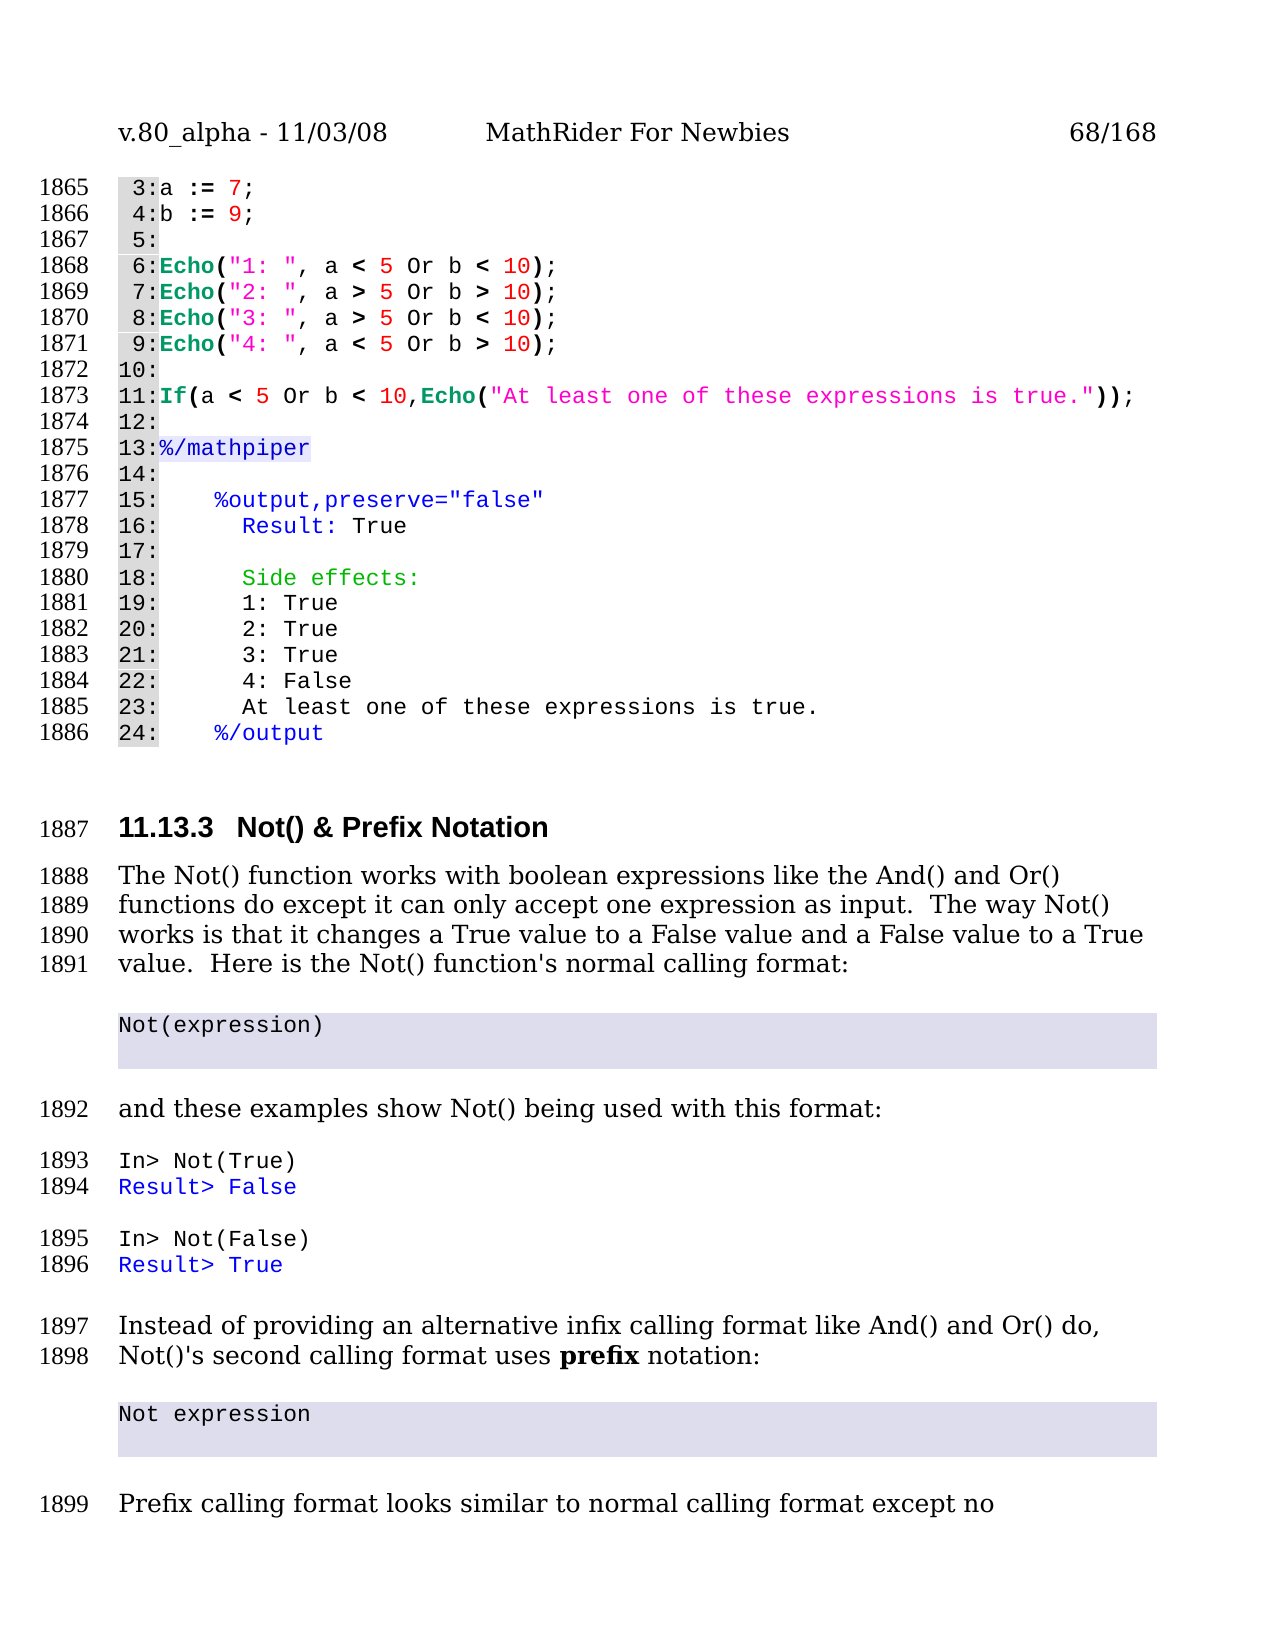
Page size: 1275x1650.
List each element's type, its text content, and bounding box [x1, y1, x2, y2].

text 6:Echo("1: ", a < 5 Or b < 10); [118, 254, 1157, 281]
text 11:If(a < 5 Or b < 10,Echo("At least one of these expressions is true.")); [118, 384, 1157, 410]
text 22: 4: False [118, 669, 1157, 696]
table_header Not(expression) [118, 1013, 1157, 1069]
text 20: 2: True [118, 618, 1157, 644]
text 3:a := 7; [118, 177, 1157, 203]
text 18: Side effects: [118, 566, 1157, 592]
text 7:Echo("2: ", a > 5 Or b > 10); [118, 281, 1157, 306]
text Result> True [118, 1253, 1157, 1279]
text The Not() function works with boolean expressions like the And() and Or() functions do except it can only accept one expression as input. The way Not() works is that it changes a True value to a False value and a False value to a True value. Here is the Not() function's normal calling format: [118, 861, 1157, 978]
text Result> False [118, 1176, 1157, 1202]
text Prefix calling format looks similar to normal calling format except no [118, 1489, 1157, 1518]
subtitle Not() & Prefix Notation [118, 810, 1157, 843]
text 8:Echo("3: ", a > 5 Or b < 10); [118, 306, 1157, 332]
text 16: Result: True [118, 514, 1157, 540]
text In> Not(False) [118, 1228, 1157, 1253]
text 14: [118, 462, 1157, 488]
text 13:%/mathpiper [118, 436, 1157, 462]
text 10: [118, 358, 1157, 384]
text 21: 3: True [118, 644, 1157, 669]
text 24: %/output [118, 721, 1157, 747]
text 17: [118, 540, 1157, 566]
text 19: 1: True [118, 592, 1157, 618]
table_header Not expression [118, 1402, 1157, 1457]
text and these examples show Not() being used with this format: [118, 1095, 1157, 1124]
text 23: At least one of these expressions is true. [118, 696, 1157, 721]
text Instead of providing an alternative infix calling format like And() and Or() do, Not()'s second calling format uses prefix notation: [118, 1311, 1157, 1370]
text 9:Echo("4: ", a < 5 Or b > 10); [118, 332, 1157, 358]
text 5: [118, 229, 1157, 254]
text 12: [118, 410, 1157, 436]
text In> Not(True) [118, 1150, 1157, 1176]
text 15: %output,preserve="false" [118, 488, 1157, 514]
text 4:b := 9; [118, 203, 1157, 229]
